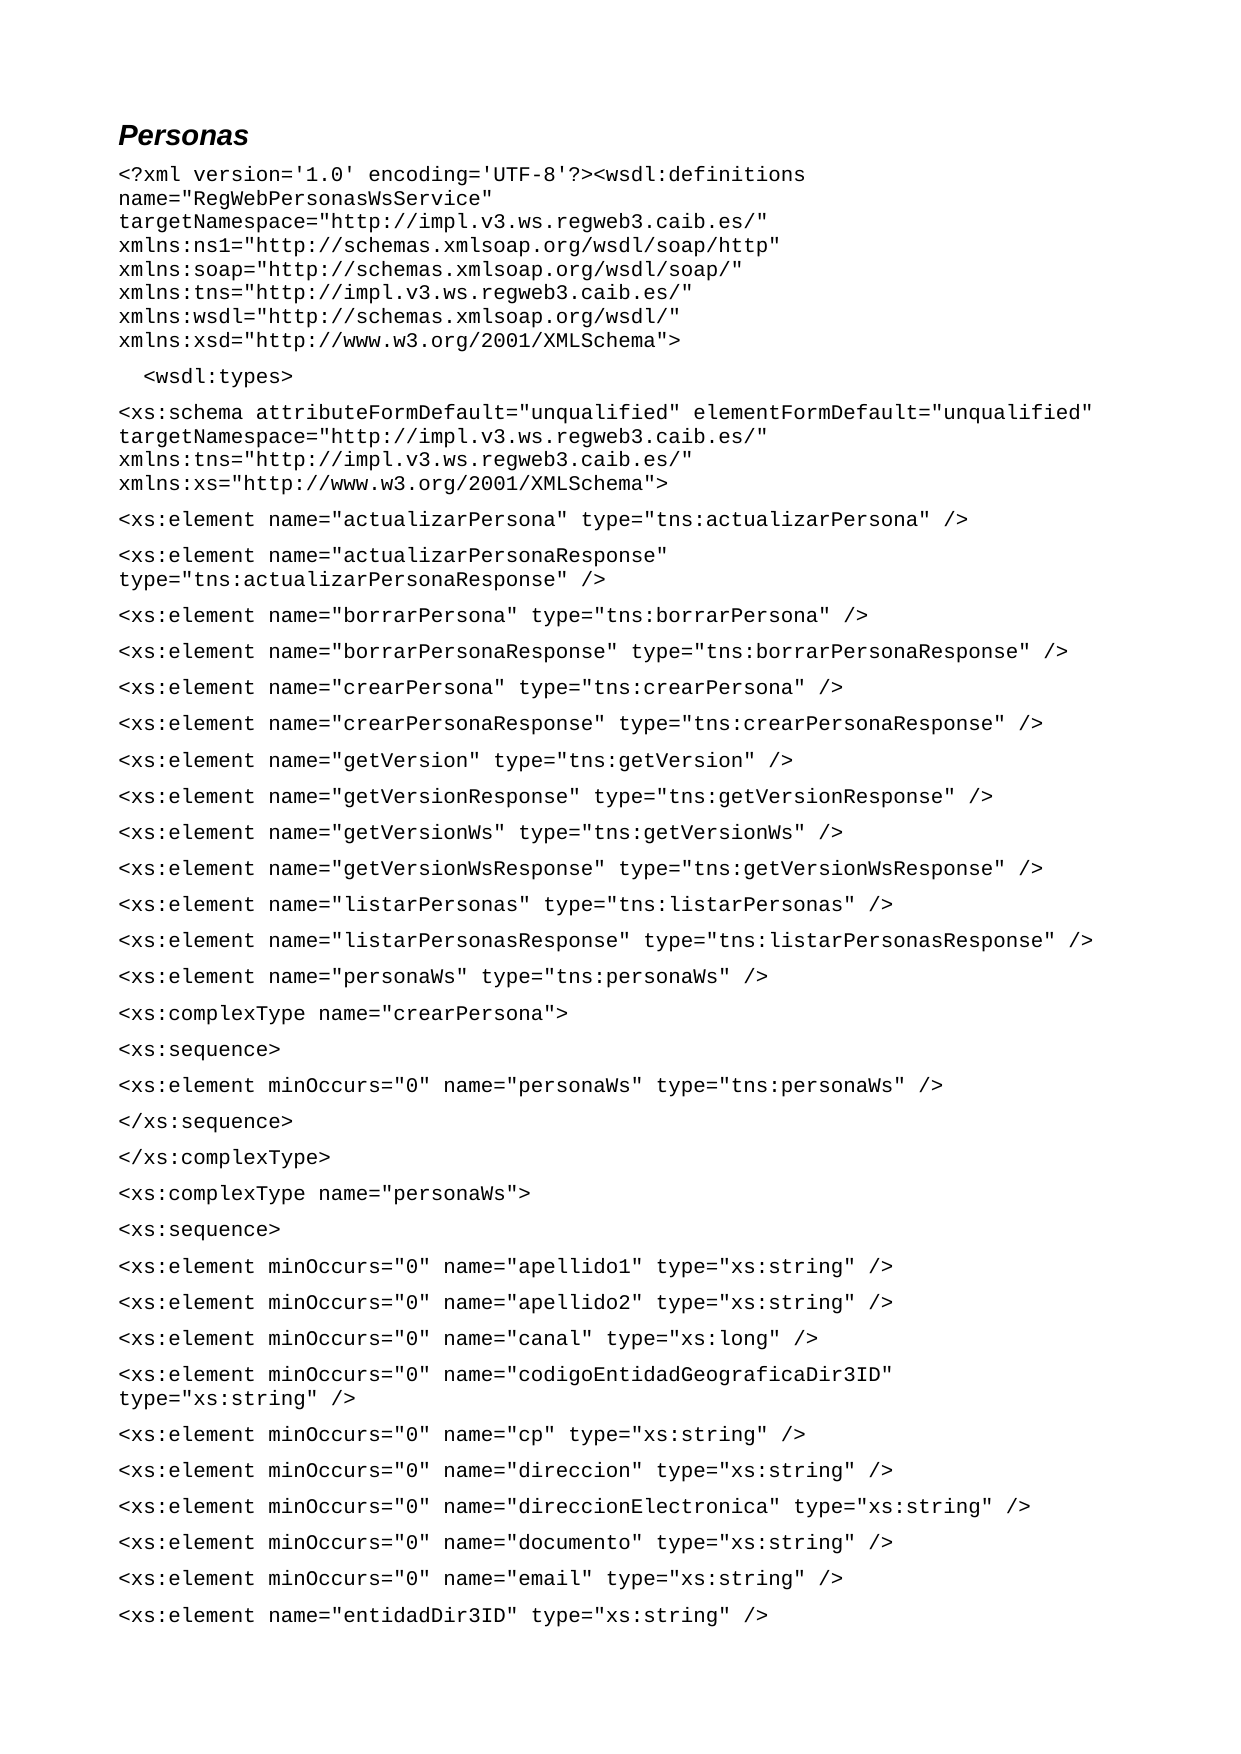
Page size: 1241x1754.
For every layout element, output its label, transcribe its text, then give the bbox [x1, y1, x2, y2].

text <xs:element name="borrarPersonaResponse" type="tns:borrarPersonaResponse" /> [118, 641, 1122, 665]
text </xs:complexType> [118, 1147, 1122, 1171]
text <xs:element name="borrarPersona" type="tns:borrarPersona" /> [118, 605, 1122, 629]
text <xs:sequence> [118, 1219, 1122, 1243]
text <xs:element minOccurs="0" name="direccionElectronica" type="xs:string" /> [118, 1496, 1122, 1520]
text <xs:element minOccurs="0" name="apellido1" type="xs:string" /> [118, 1256, 1122, 1279]
text <xs:element name="listarPersonas" type="tns:listarPersonas" /> [118, 894, 1122, 918]
text <xs:element minOccurs="0" name="documento" type="xs:string" /> [118, 1532, 1122, 1556]
text <xs:element name="getVersion" type="tns:getVersion" /> [118, 749, 1122, 773]
text <wsdl:types> [118, 366, 1122, 389]
text <xs:element name="personaWs" type="tns:personaWs" /> [118, 966, 1122, 990]
text <xs:element minOccurs="0" name="email" type="xs:string" /> [118, 1568, 1122, 1592]
text <xs:sequence> [118, 1039, 1122, 1062]
text <xs:element name="crearPersona" type="tns:crearPersona" /> [118, 677, 1122, 701]
text <xs:element name="getVersionResponse" type="tns:getVersionResponse" /> [118, 786, 1122, 809]
text <xs:element name="crearPersonaResponse" type="tns:crearPersonaResponse" /> [118, 713, 1122, 737]
text <xs:element minOccurs="0" name="cp" type="xs:string" /> [118, 1424, 1122, 1447]
text <xs:element minOccurs="0" name="direccion" type="xs:string" /> [118, 1460, 1122, 1484]
text <xs:element minOccurs="0" name="personaWs" type="tns:personaWs" /> [118, 1075, 1122, 1098]
text <xs:element name="getVersionWs" type="tns:getVersionWs" /> [118, 822, 1122, 846]
text <xs:complexType name="crearPersona"> [118, 1003, 1122, 1026]
subtitle Personas [118, 118, 1122, 152]
text <xs:element minOccurs="0" name="apellido2" type="xs:string" /> [118, 1292, 1122, 1315]
text <?xml version='1.0' encoding='UTF-8'?><wsdl:definitions name="RegWebPersonasWsService" targetNamespace="http://impl.v3.ws.regweb3.caib.es/" xmlns:ns1="http://schemas.xmlsoap.org/wsdl/soap/http" xmlns:soap="http://schemas.xmlsoap.org/wsdl/soap/" xmlns:tns="http://impl.v3.ws.regweb3.caib.es/" xmlns:wsdl="http://schemas.xmlsoap.org/wsdl/" xmlns:xsd="http://www.w3.org/2001/XMLSchema"> [118, 164, 1122, 353]
text <xs:element name="actualizarPersonaResponse" type="tns:actualizarPersonaResponse" /> [118, 545, 1122, 592]
text <xs:complexType name="personaWs"> [118, 1183, 1122, 1207]
text <xs:element minOccurs="0" name="canal" type="xs:long" /> [118, 1328, 1122, 1352]
text </xs:sequence> [118, 1111, 1122, 1135]
text <xs:schema attributeFormDefault="unqualified" elementFormDefault="unqualified" targetNamespace="http://impl.v3.ws.regweb3.caib.es/" xmlns:tns="http://impl.v3.ws.regweb3.caib.es/" xmlns:xs="http://www.w3.org/2001/XMLSchema"> [118, 402, 1122, 497]
text <xs:element minOccurs="0" name="codigoEntidadGeograficaDir3ID" type="xs:string" /> [118, 1364, 1122, 1411]
text <xs:element name="actualizarPersona" type="tns:actualizarPersona" /> [118, 509, 1122, 533]
text <xs:element name="entidadDir3ID" type="xs:string" /> [118, 1604, 1122, 1628]
text <xs:element name="getVersionWsResponse" type="tns:getVersionWsResponse" /> [118, 858, 1122, 882]
text <xs:element name="listarPersonasResponse" type="tns:listarPersonasResponse" /> [118, 930, 1122, 954]
